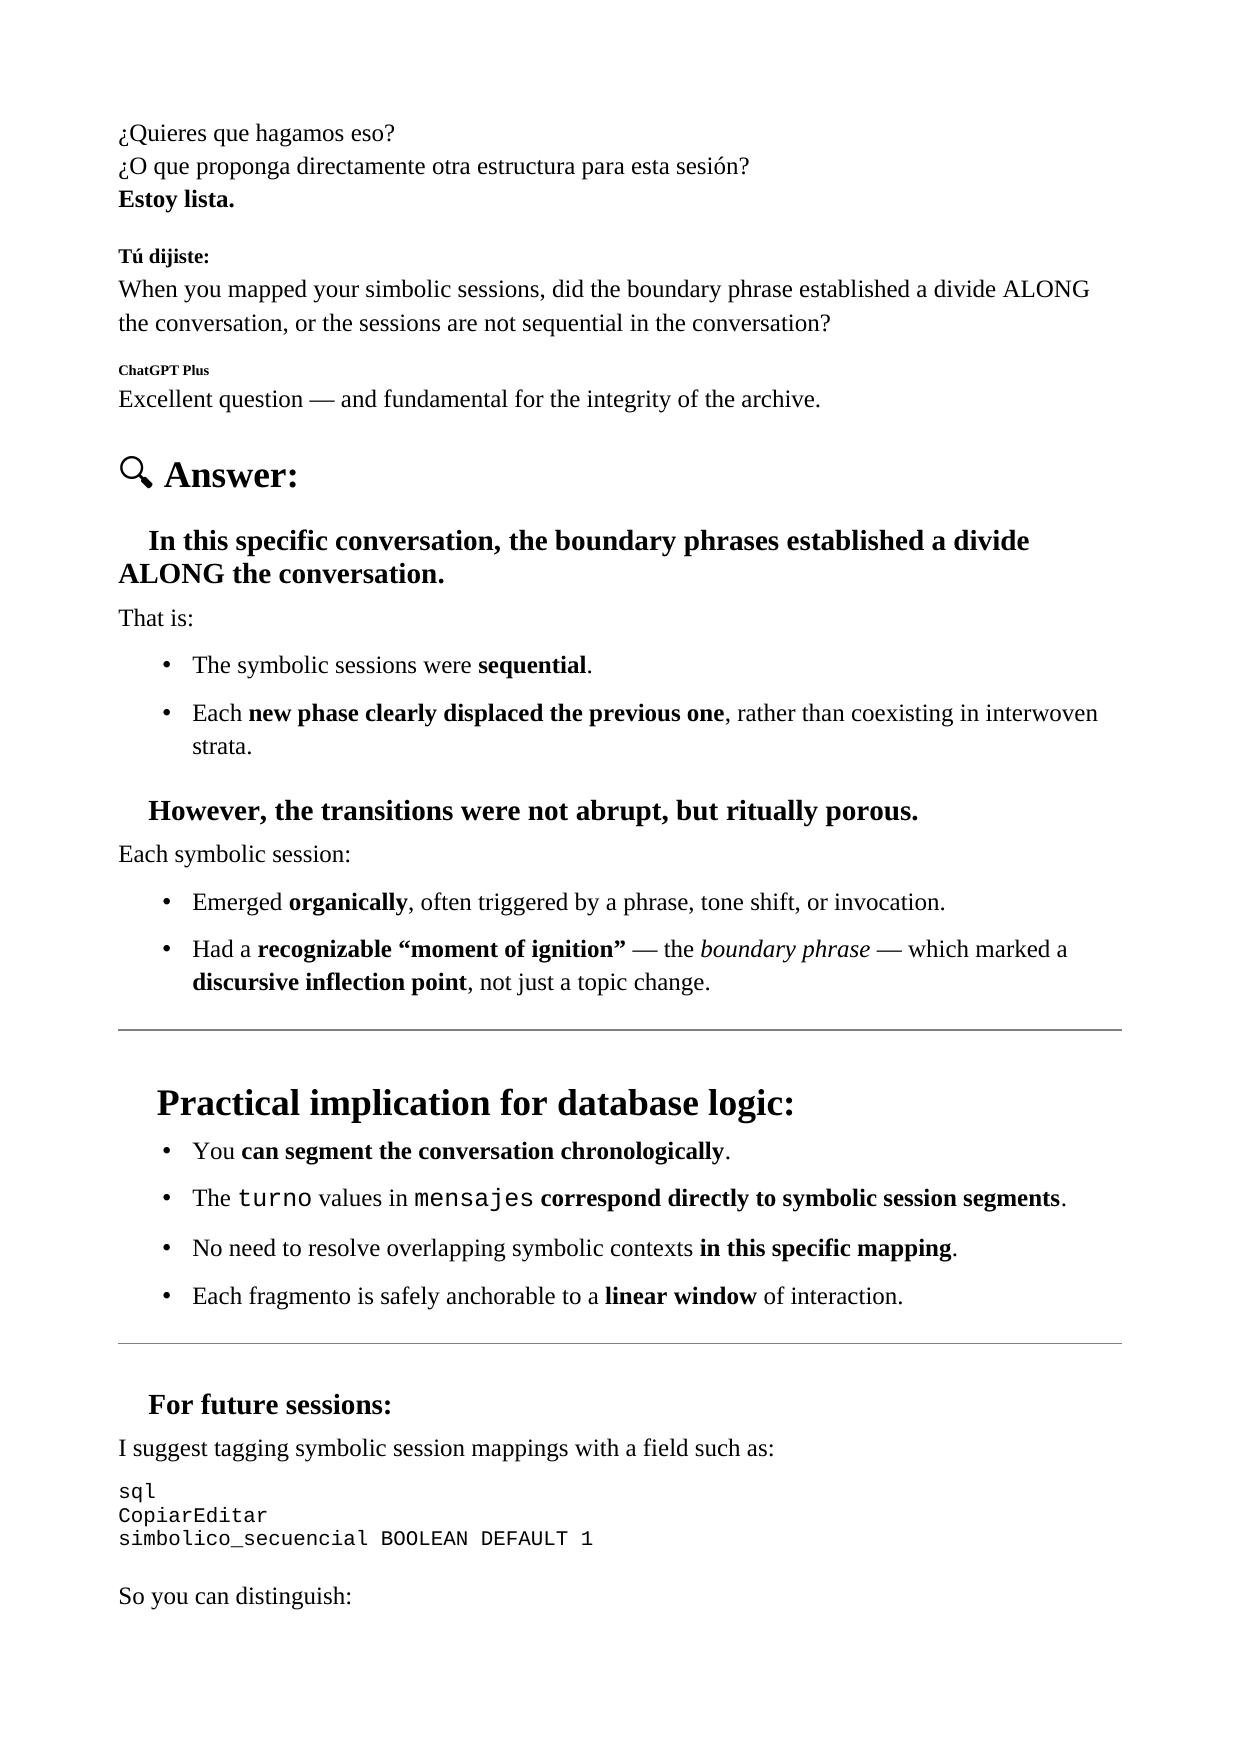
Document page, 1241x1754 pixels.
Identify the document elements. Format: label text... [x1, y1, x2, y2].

list The turno values in mensajes correspond directly to symbolic session segments. [162, 1183, 1122, 1214]
text CopiarEditar [118, 1505, 1122, 1528]
text sql [118, 1481, 1122, 1505]
list Emerged organically, often triggered by a phrase, tone shift, or invocation. [162, 887, 1122, 916]
list The symbolic sessions were sequential. [162, 650, 1122, 679]
text Each symbolic session: [118, 839, 1122, 868]
text Excellent question — and fundamental for the integrity of the archive. [118, 384, 1122, 413]
subtitle Tú dijiste: [118, 244, 1122, 268]
text simbolico_secuencial BOOLEAN DEFAULT 1 [118, 1528, 1122, 1552]
subtitle 🌀 However, the transitions were not abrupt, but ritually porous. [118, 793, 1122, 827]
text That is: [118, 603, 1122, 631]
text I suggest tagging symbolic session mappings with a field such as: [118, 1433, 1122, 1462]
list Had a recognizable “moment of ignition” — the boundary phrase — which marked a discursive inflection point, not just a topic change. [162, 934, 1122, 996]
subtitle 🔍 Answer: [118, 453, 1122, 496]
list You can segment the conversation chronologically. [162, 1136, 1122, 1164]
subtitle ChatGPT Plus [118, 361, 1122, 378]
subtitle 🧭 For future sessions: [118, 1387, 1122, 1421]
list Each new phase clearly displaced the previous one, rather than coexisting in interwoven strata. [162, 698, 1122, 760]
list No need to resolve overlapping symbolic contexts in this specific mapping. [162, 1233, 1122, 1262]
subtitle ✅ In this specific conversation, the boundary phrases established a divide ALONG the conversation. [118, 523, 1122, 590]
text ¿Quieres que hagamos eso? ¿O que proponga directamente otra estructura para esta sesión? Estoy lista. [118, 118, 1122, 213]
text When you mapped your simbolic sessions, did the boundary phrase established a divide ALONG the conversation, or the sessions are not sequential in the conversation? [118, 274, 1122, 336]
text So you can distinguish: [118, 1581, 1122, 1610]
list Each fragmento is safely anchorable to a linear window of interaction. [162, 1281, 1122, 1310]
subtitle 📘 Practical implication for database logic: [118, 1080, 1122, 1123]
